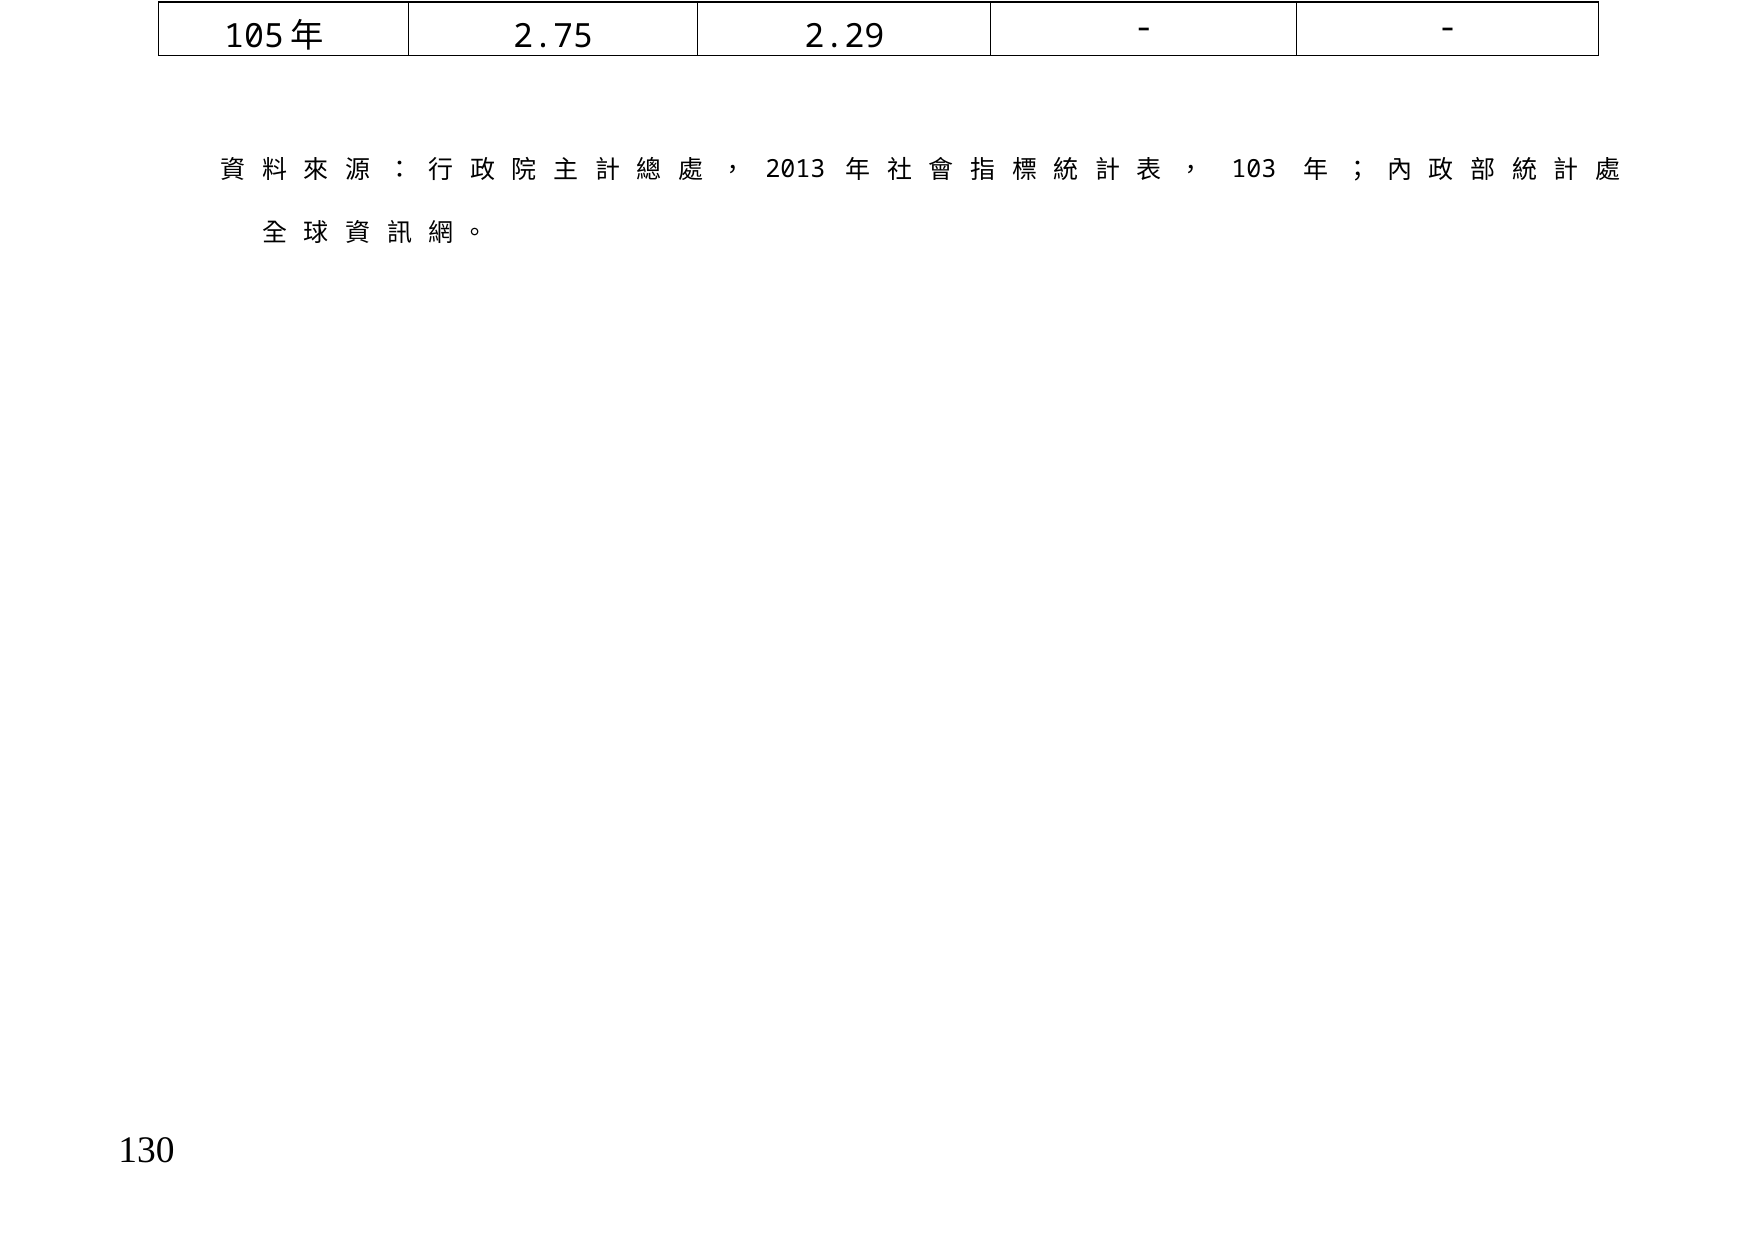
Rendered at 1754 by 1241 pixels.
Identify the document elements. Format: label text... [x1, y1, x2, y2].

table_cell 2.75 [409, 3, 697, 54]
table_cell 2.29 [698, 3, 990, 54]
table_cell - [991, 3, 1296, 54]
text 資料來源：行政院主計總處，2013年社會指標統計表，103年；內政部統計處全球資訊網。 [128, 126, 1628, 251]
table_cell - [1297, 3, 1598, 54]
table_cell 105年 [159, 3, 408, 54]
